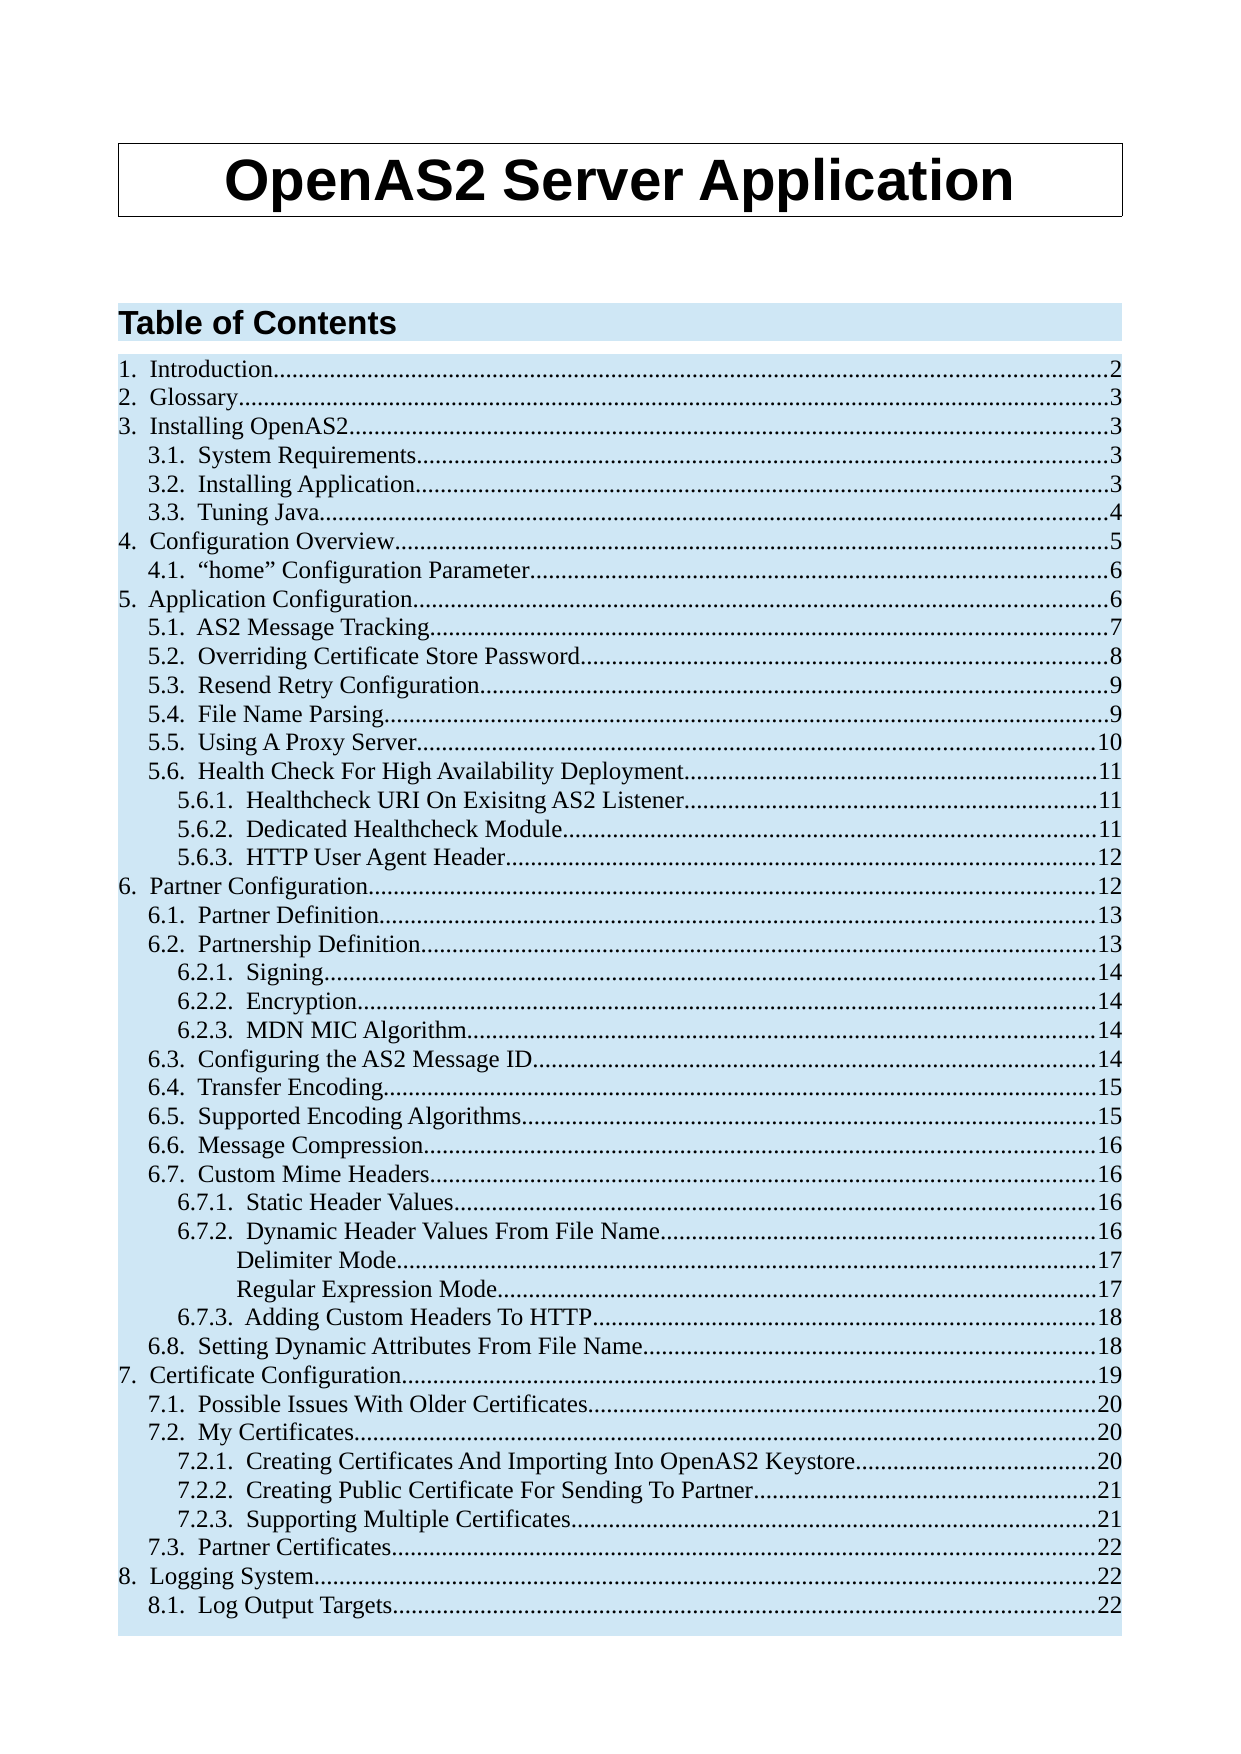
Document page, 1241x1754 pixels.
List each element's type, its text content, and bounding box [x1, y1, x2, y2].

text 6.7.3. Adding Custom Headers To HTTP 18 [177, 1302, 1122, 1331]
text 7.2.3. Supporting Multiple Certificates 21 [177, 1504, 1122, 1532]
text 7.2.2. Creating Public Certificate For Sending To Partner 21 [177, 1475, 1122, 1504]
text 3.3. Tuning Java 4 [148, 497, 1122, 526]
text 3. Installing OpenAS2 3 [118, 411, 1122, 440]
title OpenAS2 Server Application [119, 144, 1122, 216]
text 4.1. “home” Configuration Parameter 6 [148, 555, 1122, 584]
text 5.6.1. Healthcheck URI On Exisitng AS2 Listener 11 [177, 785, 1122, 814]
text 4. Configuration Overview 5 [118, 526, 1122, 555]
text 5.6.3. HTTP User Agent Header 12 [177, 842, 1122, 871]
text 6. Partner Configuration 12 [118, 871, 1122, 900]
text 5.4. File Name Parsing 9 [148, 699, 1122, 727]
text 1. Introduction 2 [118, 354, 1122, 382]
text 3.2. Installing Application 3 [148, 469, 1122, 497]
text 6.3. Configuring the AS2 Message ID 14 [148, 1044, 1122, 1072]
text 5.1. AS2 Message Tracking 7 [148, 612, 1122, 641]
text 6.2.1. Signing 14 [177, 957, 1122, 986]
text 5. Application Configuration 6 [118, 584, 1122, 612]
text 5.6. Health Check For High Availability Deployment 11 [148, 756, 1122, 785]
text Delimiter Mode 17 [236, 1245, 1122, 1274]
text 7.1. Possible Issues With Older Certificates 20 [148, 1389, 1122, 1417]
text 6.7. Custom Mime Headers 16 [148, 1159, 1122, 1187]
text 7. Certificate Configuration 19 [118, 1360, 1122, 1389]
text 5.5. Using A Proxy Server 10 [148, 727, 1122, 756]
text 6.7.1. Static Header Values 16 [177, 1187, 1122, 1216]
text 6.2. Partnership Definition 13 [148, 929, 1122, 957]
text 2. Glossary 3 [118, 382, 1122, 411]
text Regular Expression Mode 17 [236, 1274, 1122, 1302]
text 3.1. System Requirements 3 [148, 440, 1122, 469]
text 6.5. Supported Encoding Algorithms 15 [148, 1101, 1122, 1130]
text 6.7.2. Dynamic Header Values From File Name 16 [177, 1216, 1122, 1245]
text 5.6.2. Dedicated Healthcheck Module 11 [177, 814, 1122, 842]
subtitle Table of Contents [118, 303, 1122, 341]
text 8. Logging System 22 [118, 1561, 1122, 1590]
text 6.2.2. Encryption 14 [177, 986, 1122, 1015]
text 6.2.3. MDN MIC Algorithm 14 [177, 1015, 1122, 1044]
text 6.6. Message Compression 16 [148, 1130, 1122, 1159]
text 7.2.1. Creating Certificates And Importing Into OpenAS2 Keystore 20 [177, 1446, 1122, 1475]
text 7.3. Partner Certificates 22 [148, 1532, 1122, 1561]
text 5.2. Overriding Certificate Store Password 8 [148, 641, 1122, 670]
text 6.1. Partner Definition 13 [148, 900, 1122, 929]
text 7.2. My Certificates 20 [148, 1417, 1122, 1446]
text 5.3. Resend Retry Configuration 9 [148, 670, 1122, 699]
text 6.4. Transfer Encoding 15 [148, 1072, 1122, 1101]
text 6.8. Setting Dynamic Attributes From File Name 18 [148, 1331, 1122, 1360]
text 8.1. Log Output Targets 22 [148, 1590, 1122, 1619]
